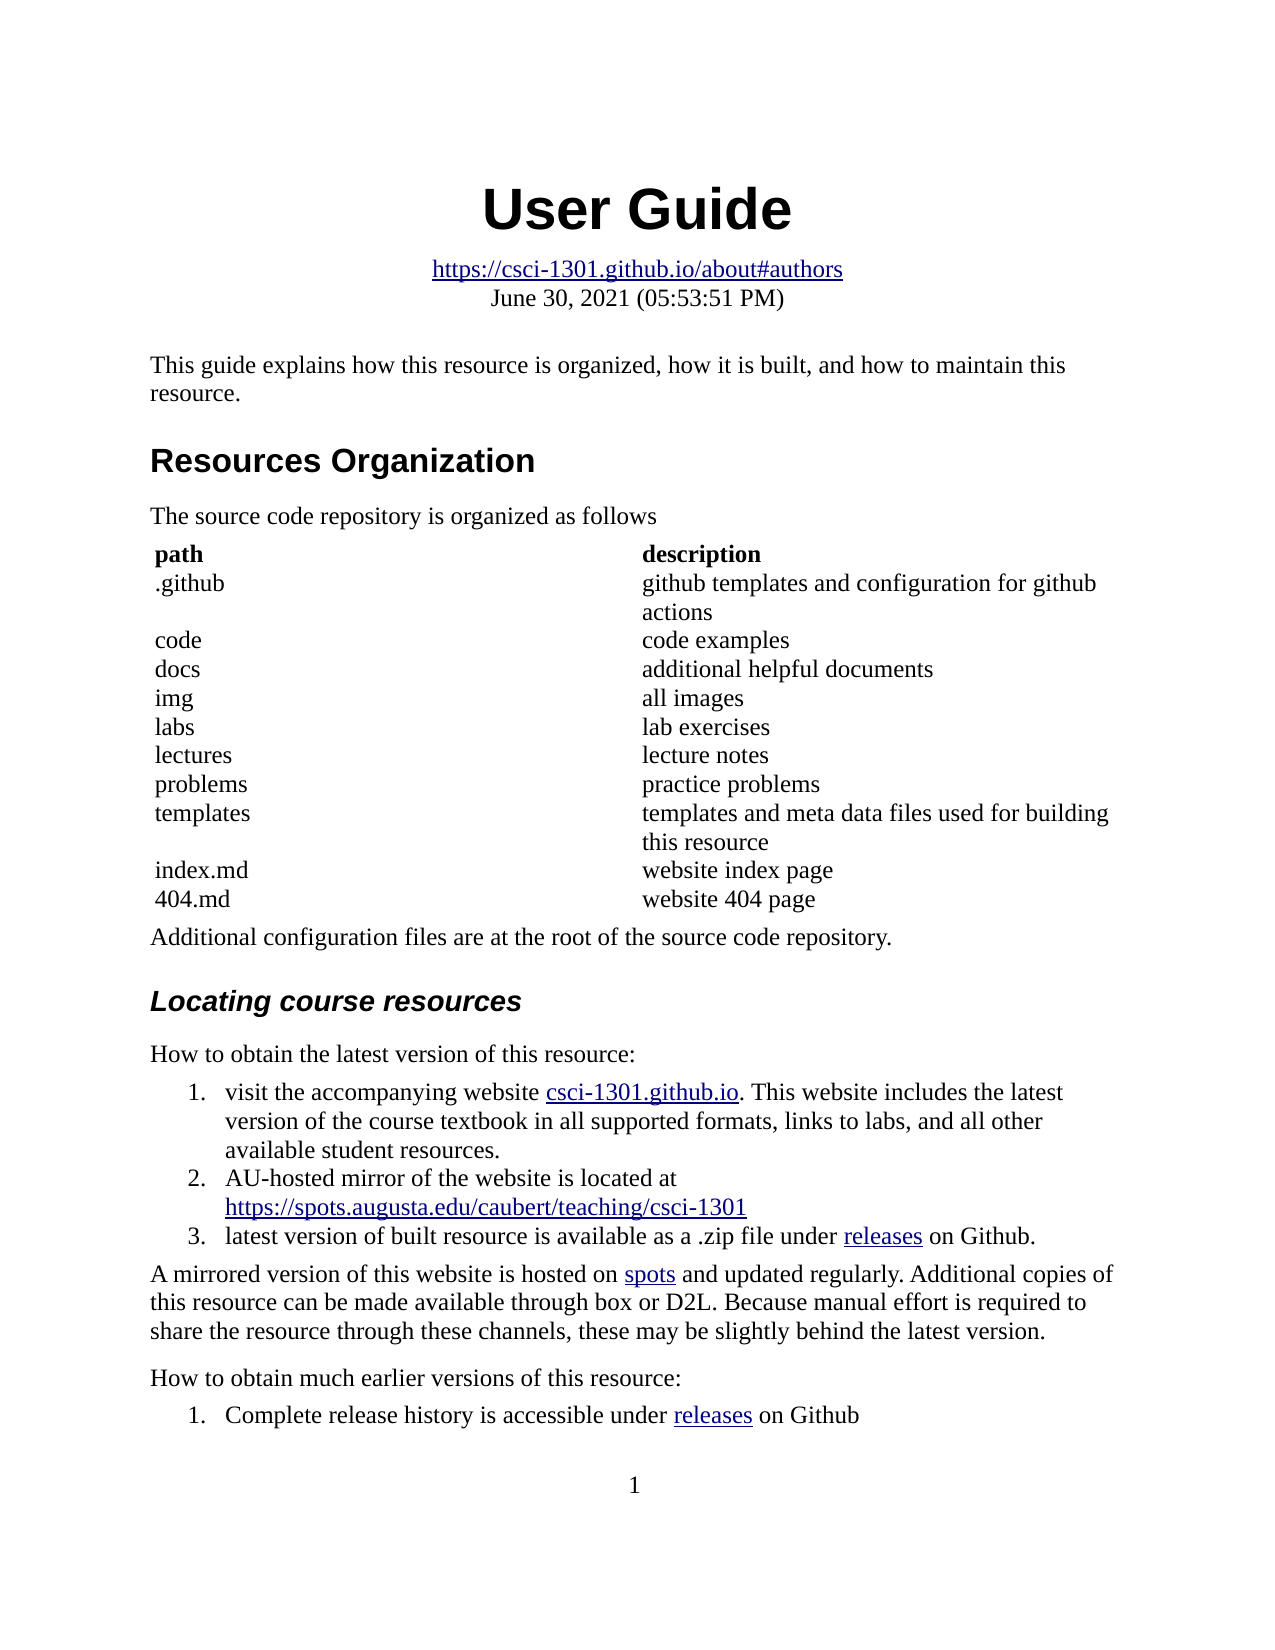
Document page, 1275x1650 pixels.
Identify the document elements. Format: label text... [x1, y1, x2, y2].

subtitle Locating course resources [150, 984, 1125, 1018]
table_cell templates and meta data files used for building this resource [638, 798, 1125, 855]
table_cell website index page [638, 855, 1125, 884]
table_cell 404.md [150, 884, 637, 913]
table_header path [150, 539, 637, 568]
list Complete release history is accessible under releases on Github [187, 1401, 1125, 1429]
table_cell img [150, 683, 637, 712]
list AU-hosted mirror of the website is located at https://spots.augusta.edu/caubert/teaching/csci-1301 [187, 1163, 1125, 1221]
text How to obtain the latest version of this resource: [150, 1039, 1125, 1068]
table_cell lectures [150, 740, 637, 769]
table_cell templates [150, 798, 637, 855]
table_header description [638, 539, 1125, 568]
table_cell lab exercises [638, 712, 1125, 740]
table_cell docs [150, 654, 637, 683]
text June 30, 2021 (05:53:51 PM) [150, 283, 1125, 312]
text Additional configuration files are at the root of the source code repository. [150, 922, 1125, 951]
title User Guide [150, 175, 1125, 242]
text https://csci-1301.github.io/about#authors [150, 254, 1125, 283]
table_cell code [150, 625, 637, 654]
table_cell all images [638, 683, 1125, 712]
table_cell github templates and configuration for github actions [638, 568, 1125, 625]
table_cell additional helpful documents [638, 654, 1125, 683]
subtitle Resources Organization [150, 441, 1125, 480]
table_cell code examples [638, 625, 1125, 654]
table_cell practice problems [638, 769, 1125, 798]
list visit the accompanying website csci-1301.github.io. This website includes the latest version of the course textbook in all supported formats, links to labs, and all other available student resources. [187, 1077, 1125, 1163]
text The source code repository is organized as follows [150, 501, 1125, 530]
table_cell website 404 page [638, 884, 1125, 913]
table_cell problems [150, 769, 637, 798]
table_cell lecture notes [638, 740, 1125, 769]
table_cell labs [150, 712, 637, 740]
table_cell index.md [150, 855, 637, 884]
table_cell .github [150, 568, 637, 625]
text A mirrored version of this website is hosted on spots and updated regularly. Additional copies of this resource can be made available through box or D2L. Because manual effort is required to share the resource through these channels, these may be slightly behind the latest version. [150, 1259, 1125, 1345]
text How to obtain much earlier versions of this resource: [150, 1363, 1125, 1392]
list latest version of built resource is available as a .zip file under releases on Github. [187, 1221, 1125, 1250]
text This guide explains how this resource is organized, how it is built, and how to maintain this resource. [150, 350, 1125, 407]
